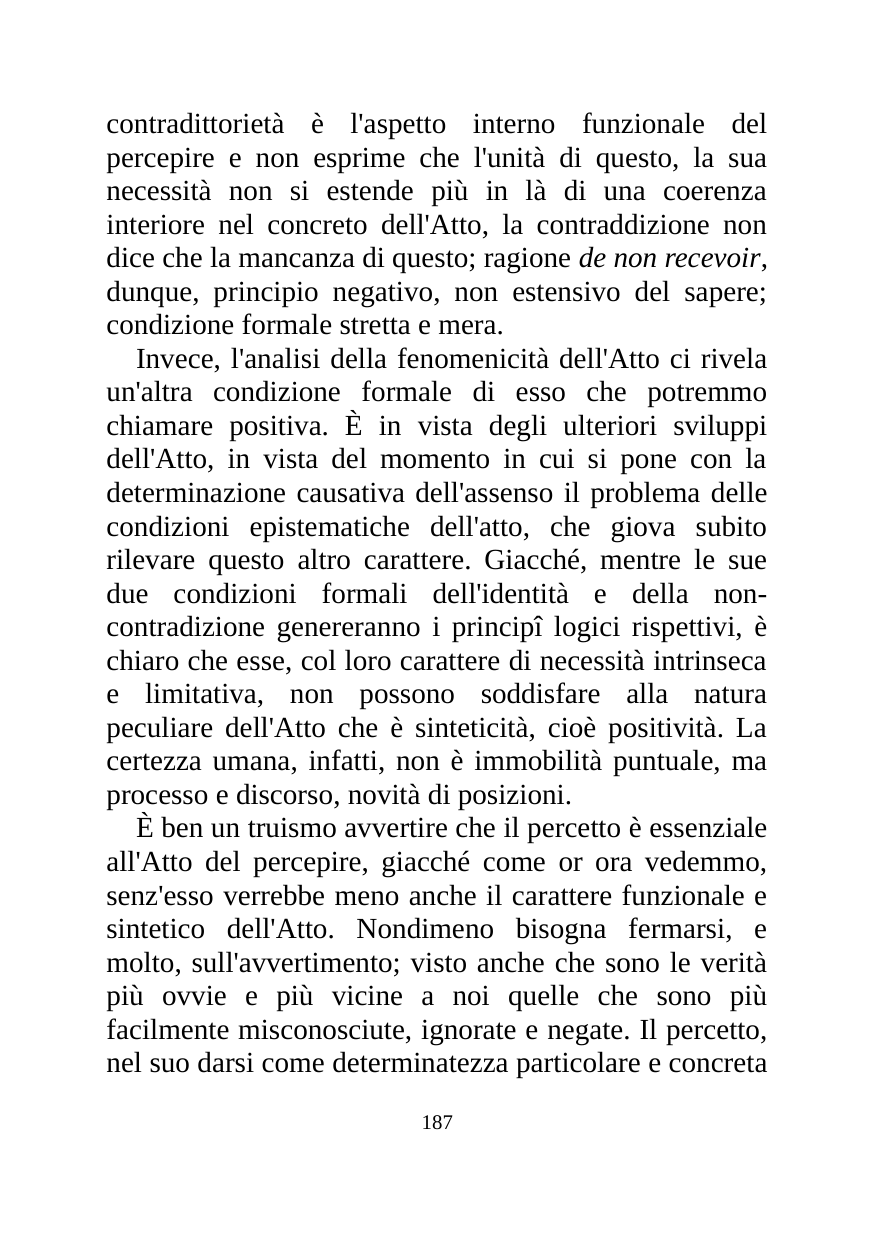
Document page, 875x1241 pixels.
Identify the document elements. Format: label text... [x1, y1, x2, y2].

text Invece, l'analisi della fenomenicità dell'Atto ci rivela un'altra condizione formale di esso che potremmo chiamare positiva. È in vista degli ulteriori sviluppi dell'Atto, in vista del momento in cui si pone con la determinazione causativa dell'assenso il problema delle condizioni epistematiche dell'atto, che giova subito rilevare questo altro carattere. Giacché, mentre le sue due condizioni formali dell'identità e della non-contradizione genereranno i principî logici rispettivi, è chiaro che esse, col loro carattere di necessità intrinseca e limitativa, non possono soddisfare alla natura peculiare dell'Atto che è sinteticità, cioè positività. La certezza umana, infatti, non è immobilità puntuale, ma processo e discorso, novità di posizioni. [106, 341, 768, 811]
text È ben un truismo avvertire che il percetto è essenziale all'Atto del percepire, giacché come or ora vedemmo, senz'esso verrebbe meno anche il carattere funzionale e sintetico dell'Atto. Nondimeno bisogna fermarsi, e molto, sull'avvertimento; visto anche che sono le verità più ovvie e più vicine a noi quelle che sono più facilmente misconosciute, ignorate e negate. Il percetto, nel suo darsi come determinatezza particolare e concreta [106, 811, 768, 1079]
text contradittorietà è l'aspetto interno funzionale del percepire e non esprime che l'unità di questo, la sua necessità non si estende più in là di una coerenza interiore nel concreto dell'Atto, la contraddizione non dice che la mancanza di questo; ragione de non recevoir, dunque, principio negativo, non estensivo del sapere; condizione formale stretta e mera. [106, 106, 768, 341]
